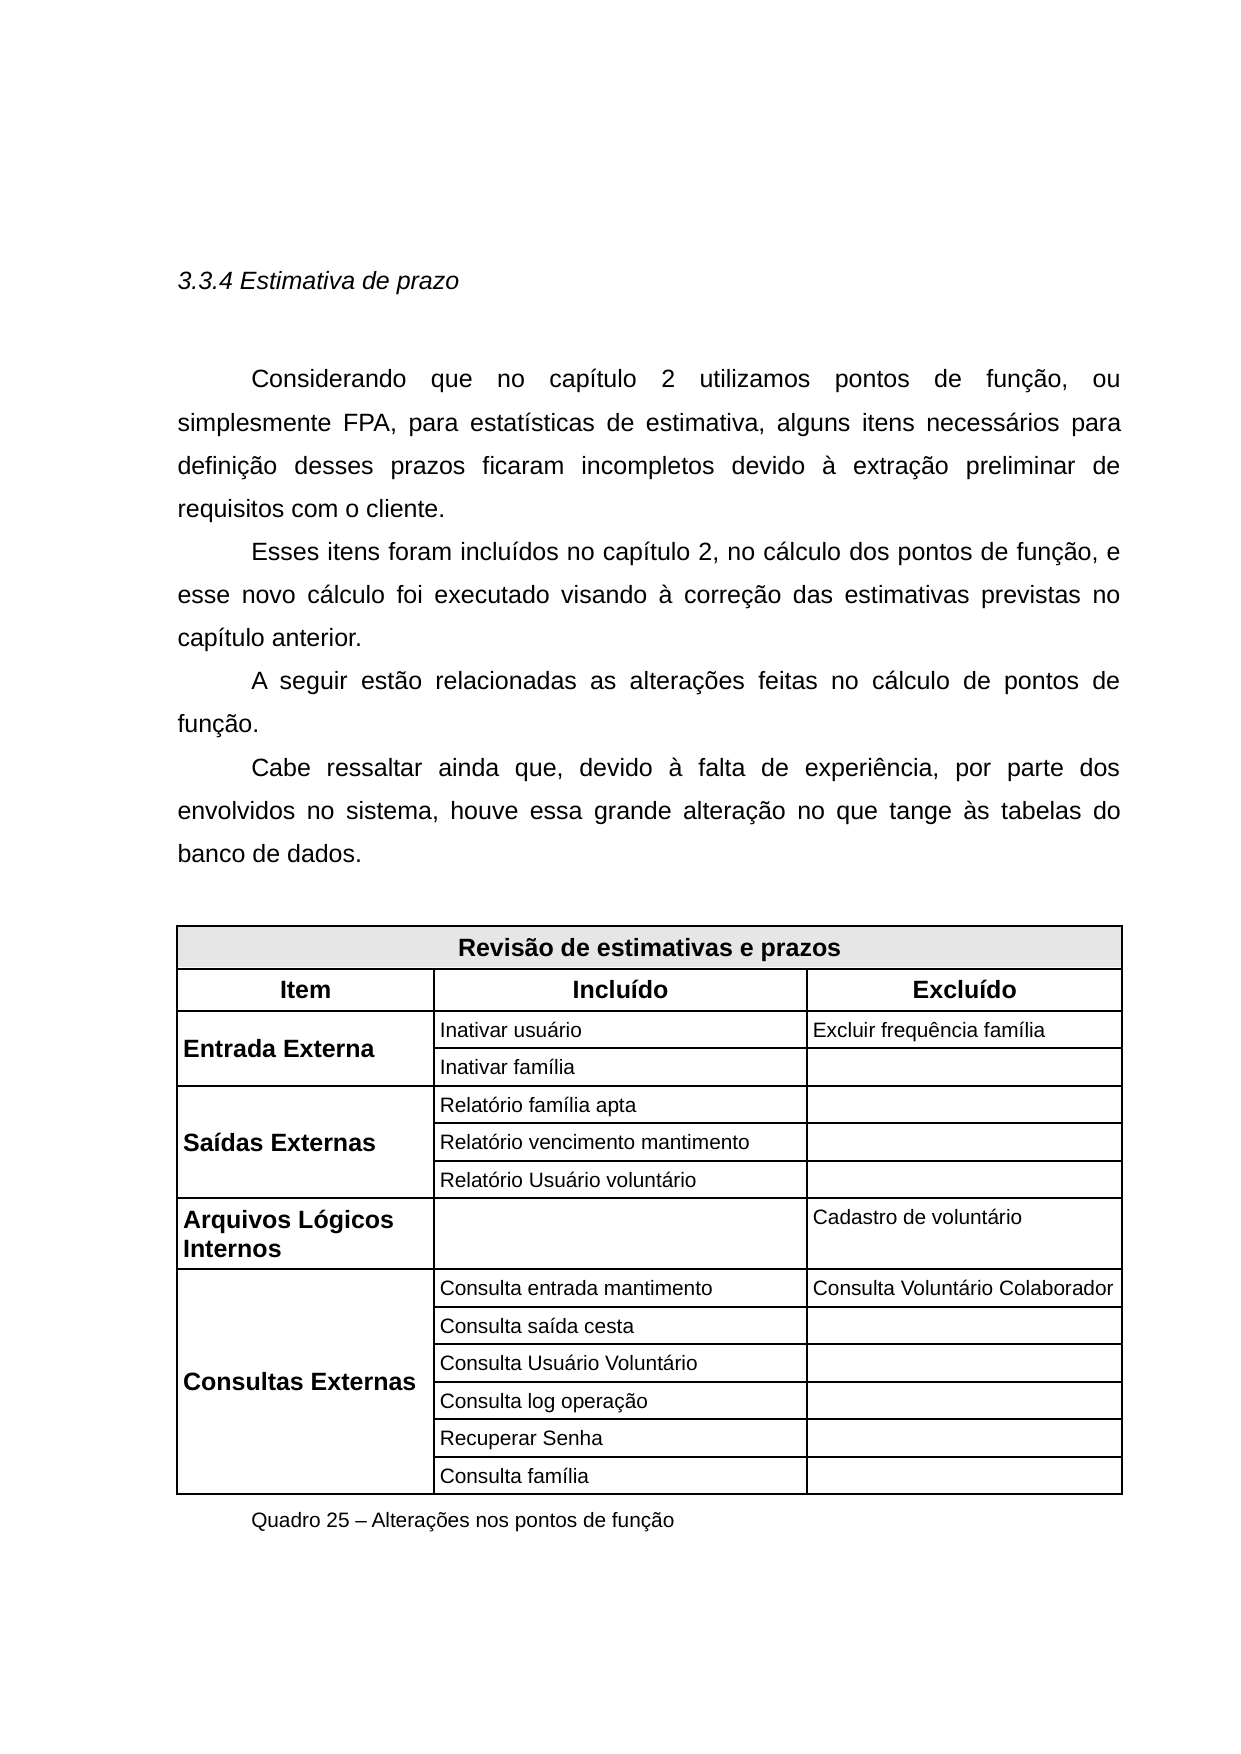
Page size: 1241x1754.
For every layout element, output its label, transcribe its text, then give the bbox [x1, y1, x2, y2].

table_cell [808, 1345, 1121, 1381]
table_cell Relatório Usuário voluntário [435, 1162, 806, 1197]
table_cell Inativar família [435, 1049, 806, 1085]
table_cell Relatório família apta [435, 1087, 806, 1122]
table_cell Consultas Externas [178, 1270, 433, 1493]
table_cell Item [178, 970, 433, 1010]
table_cell Saídas Externas [178, 1087, 433, 1197]
text Considerando que no capítulo 2 utilizamos pontos de função, ou simplesmente FPA, para estatísticas de estimativa, alguns itens necessários para definição desses prazos ficaram incompletos devido à extração preliminar de requisitos com o cliente. [177, 364, 1122, 523]
table_cell [808, 1308, 1121, 1343]
table_cell [808, 1383, 1121, 1418]
table_cell Arquivos Lógicos Internos [178, 1199, 433, 1268]
table_cell Recuperar Senha [435, 1420, 806, 1456]
text A seguir estão relacionadas as alterações feitas no cálculo de pontos de função. [177, 666, 1122, 738]
table_header Revisão de estimativas e prazos [178, 927, 1121, 967]
table_cell Consulta entrada mantimento [435, 1270, 806, 1306]
table_cell [435, 1199, 806, 1268]
table_cell [808, 1087, 1121, 1122]
table_cell Entrada Externa [178, 1012, 433, 1085]
table_cell Inativar usuário [435, 1012, 806, 1047]
table_cell Cadastro de voluntário [808, 1199, 1121, 1268]
table_cell [808, 1124, 1121, 1160]
text Esses itens foram incluídos no capítulo 2, no cálculo dos pontos de função, e esse novo cálculo foi executado visando à correção das estimativas previstas no capítulo anterior. [177, 537, 1122, 652]
table_cell [808, 1458, 1121, 1493]
table_cell Excluído [808, 970, 1121, 1010]
table_cell [808, 1420, 1121, 1456]
table_cell [808, 1162, 1121, 1197]
table_cell Relatório vencimento mantimento [435, 1124, 806, 1160]
table_cell [808, 1049, 1121, 1085]
table_cell Consulta família [435, 1458, 806, 1493]
text Cabe ressaltar ainda que, devido à falta de experiência, por parte dos envolvidos no sistema, houve essa grande alteração no que tange às tabelas do banco de dados. [177, 753, 1122, 868]
text Quadro 25 – Alterações nos pontos de função [177, 1508, 1122, 1532]
table_cell Excluir frequência família [808, 1012, 1121, 1047]
table_cell Consulta Voluntário Colaborador [808, 1270, 1121, 1306]
table_cell Consulta log operação [435, 1383, 806, 1418]
table_cell Consulta Usuário Voluntário [435, 1345, 806, 1381]
table_cell Incluído [435, 970, 806, 1010]
table_cell Consulta saída cesta [435, 1308, 806, 1343]
subtitle 3.3.4 Estimativa de prazo [177, 266, 1122, 294]
